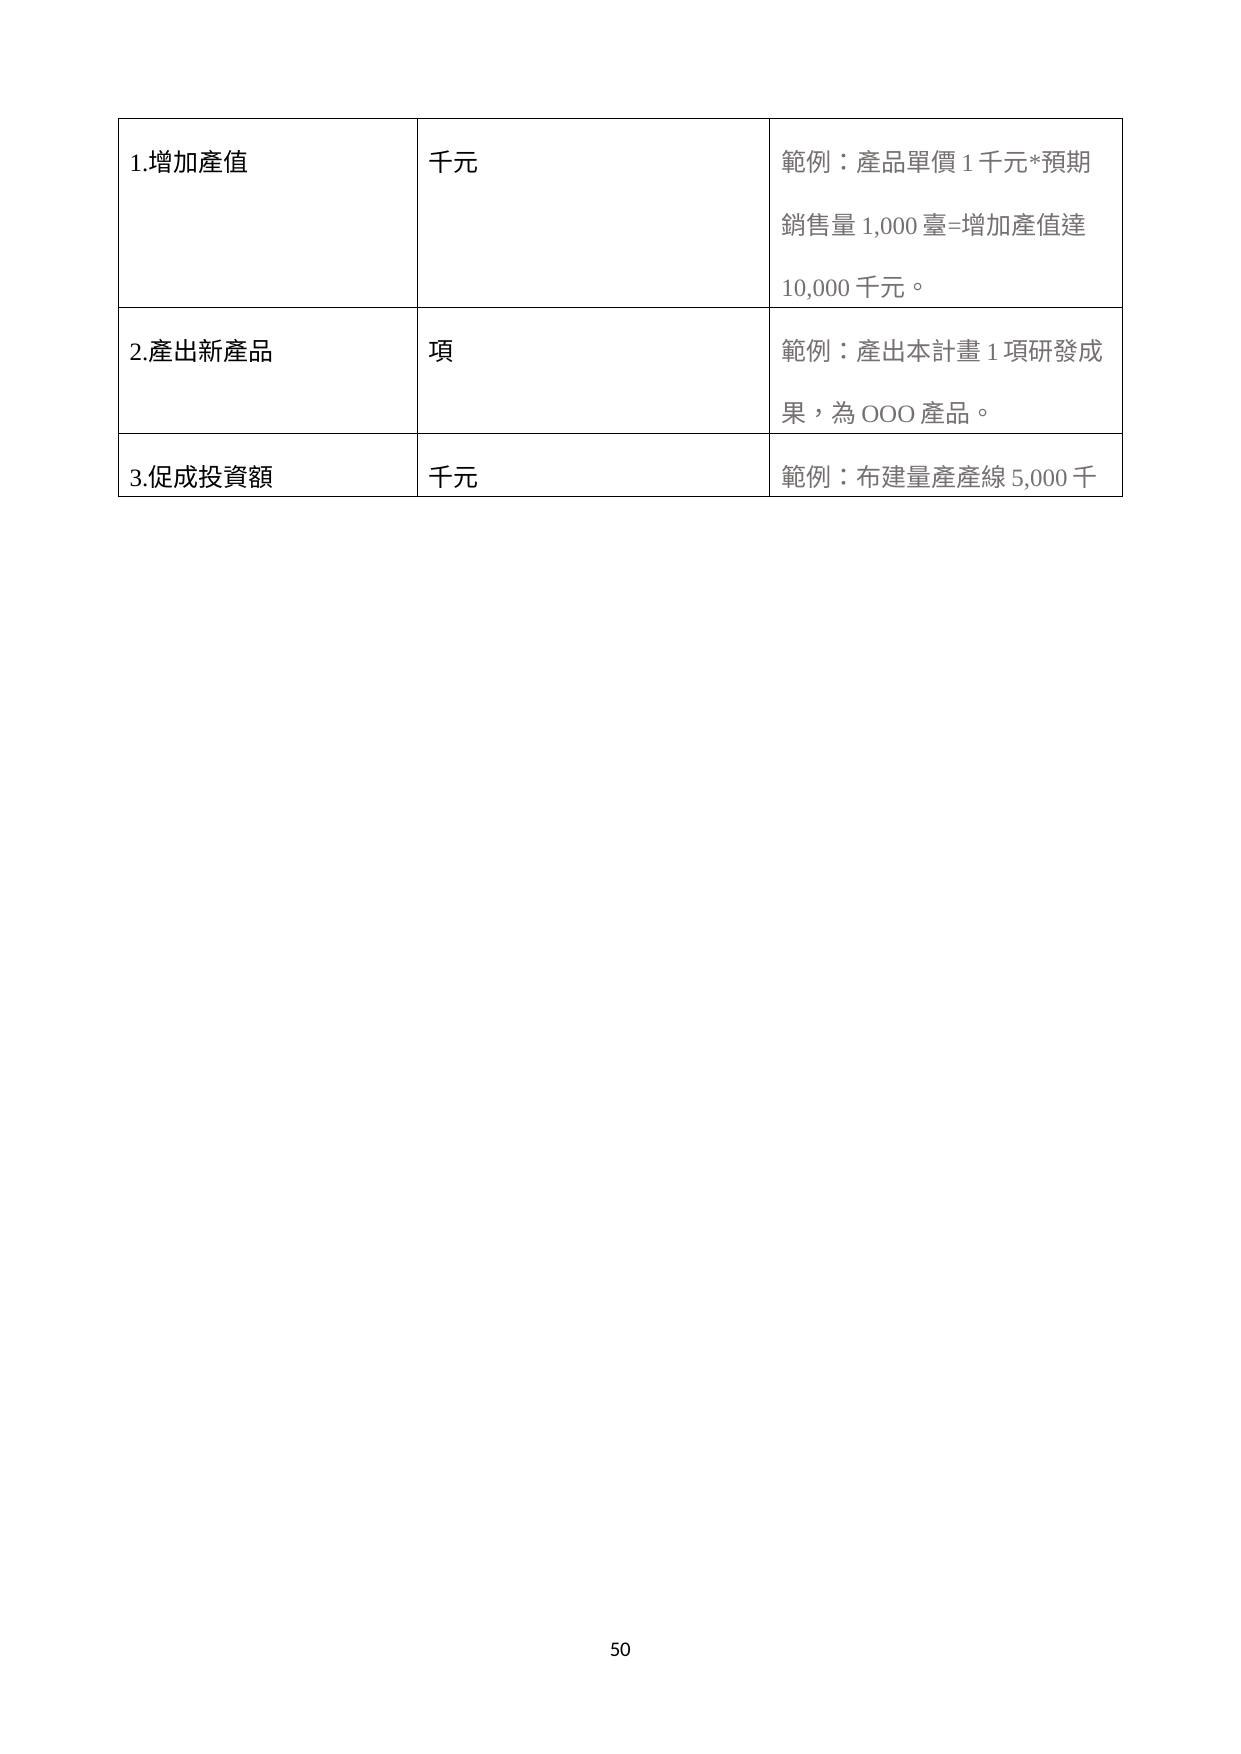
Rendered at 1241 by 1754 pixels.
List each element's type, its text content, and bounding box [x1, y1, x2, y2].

table_cell 範例：產出本計畫1項研發成果，為OOO產品。 [770, 308, 1122, 433]
table_cell 2.產出新產品 [119, 308, 417, 433]
table_cell 項 [418, 308, 769, 433]
table_cell 千元 [418, 434, 769, 496]
table_cell 3.促成投資額 [119, 434, 417, 496]
table_cell 千元 [418, 119, 769, 307]
table_cell 1.增加產值 [119, 119, 417, 307]
table_cell 範例：產品單價1千元*預期銷售量1,000臺=增加產值達10,000千元。 [770, 119, 1122, 307]
table_cell 範例：布建量產產線5,000千 [770, 434, 1122, 496]
